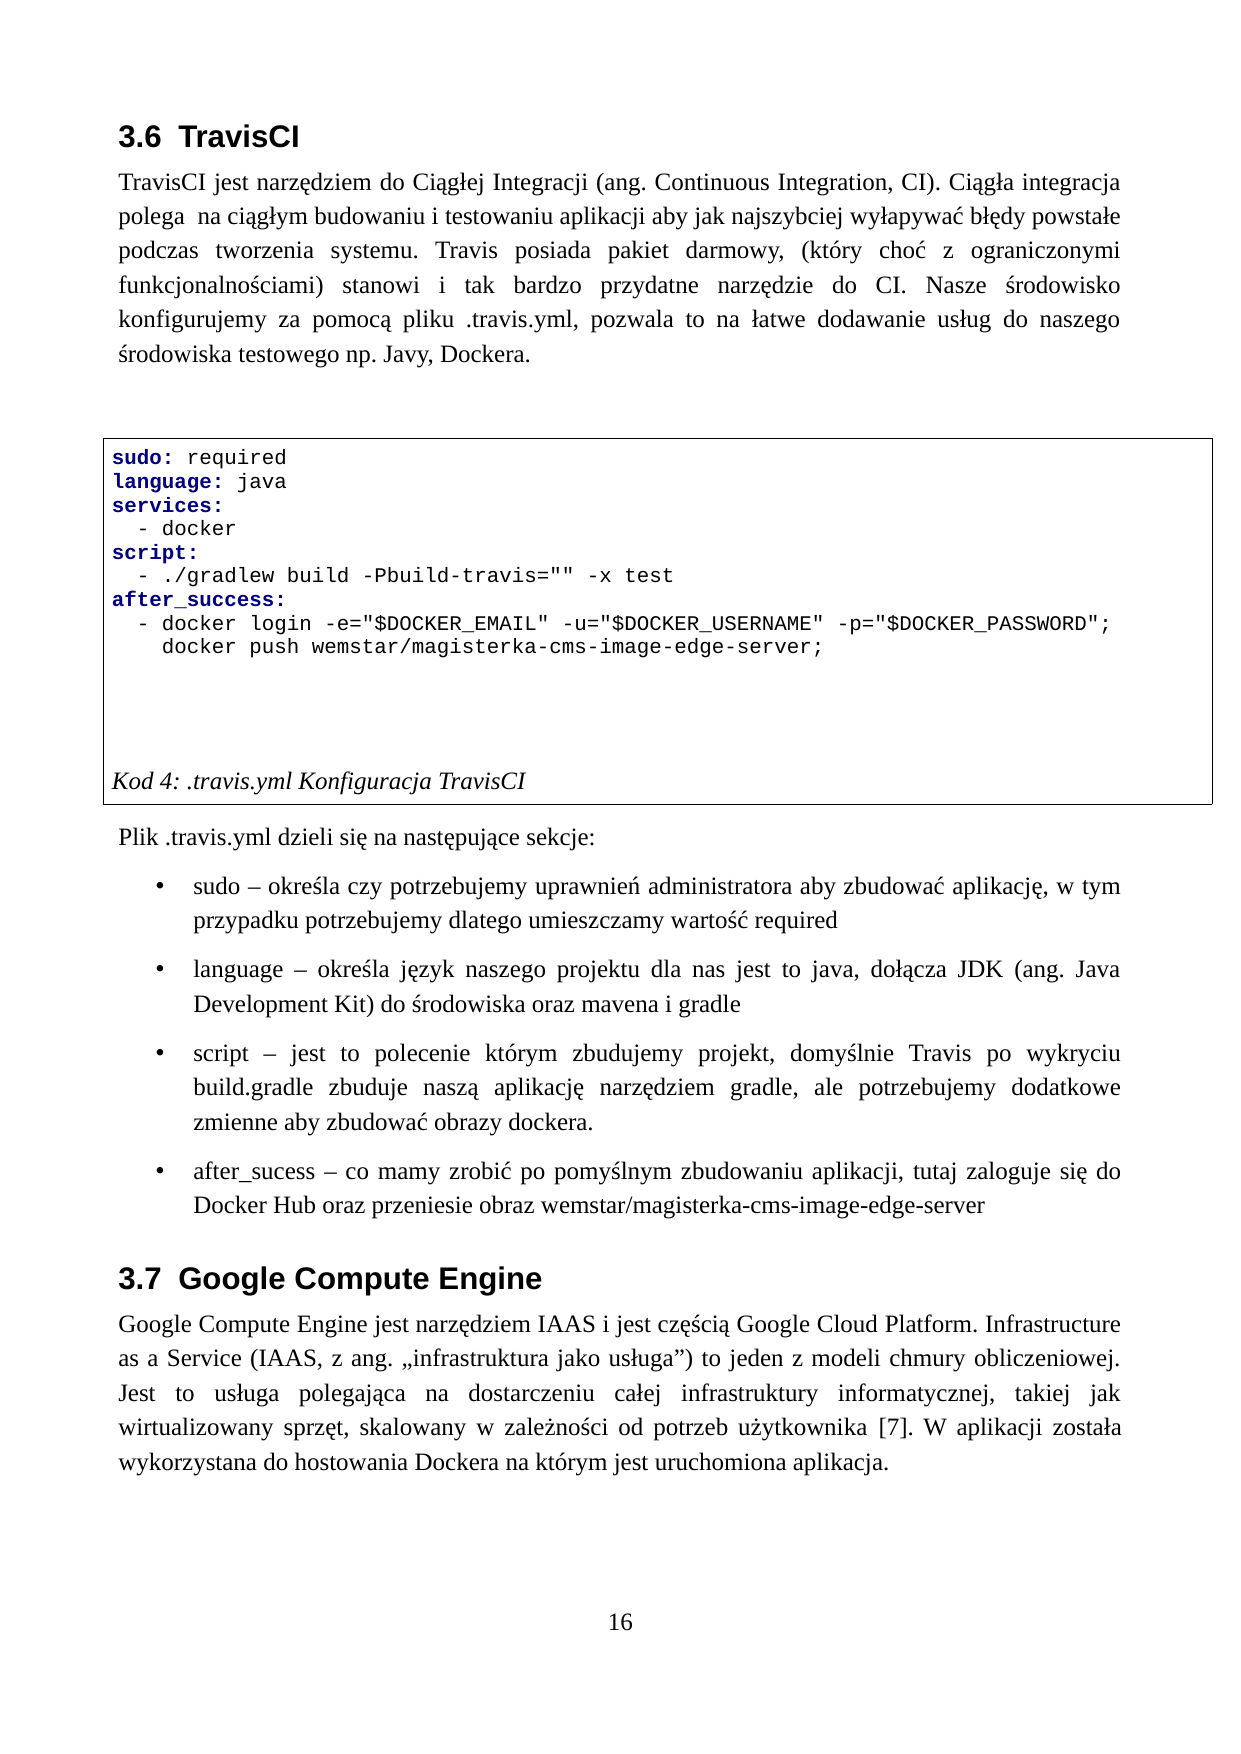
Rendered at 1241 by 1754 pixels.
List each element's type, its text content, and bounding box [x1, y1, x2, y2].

text sudo: required [112, 447, 1203, 471]
subtitle Google Compute Engine [118, 1260, 1122, 1296]
list language – określa język naszego projektu dla nas jest to java, dołącza JDK (ang. Java Development Kit) do środowiska oraz mavena i gradle [156, 954, 1122, 1017]
text language: java [112, 471, 1203, 494]
text - docker [112, 518, 1203, 542]
subtitle TravisCI [118, 118, 1122, 154]
text services: [112, 494, 1203, 518]
list after_sucess – co mamy zrobić po pomyślnym zbudowaniu aplikacji, tutaj zaloguje się do Docker Hub oraz przeniesie obraz wemstar/magisterka-cms-image-edge-server [156, 1156, 1122, 1219]
text Plik .travis.yml dzieli się na następujące sekcje: [118, 805, 1122, 850]
text TravisCI jest narzędziem do Ciągłej Integracji (ang. Continuous Integration, CI). Ciągła integracja polega na ciągłym budowaniu i testowaniu aplikacji aby jak najszybciej wyłapywać błędy powstałe podczas tworzenia systemu. Travis posiada pakiet darmowy, (który choć z ograniczonymi funkcjonalnościami) stanowi i tak bardzo przydatne narzędzie do CI. Nasze środowisko konfigurujemy za pomocą pliku .travis.yml, pozwala to na łatwe dodawanie usług do naszego środowiska testowego np. Javy, Dockera. [118, 167, 1122, 368]
text Kod 4: .travis.yml Konfiguracja TravisCI [112, 766, 1203, 795]
text after_success: [112, 589, 1203, 613]
list sudo – określa czy potrzebujemy uprawnień administratora aby zbudować aplikację, w tym przypadku potrzebujemy dlatego umieszczamy wartość required [156, 871, 1122, 934]
text Google Compute Engine jest narzędziem IAAS i jest częścią Google Cloud Platform. Infrastructure as a Service (IAAS, z ang. „infrastruktura jako usługa”) to jeden z modeli chmury obliczeniowej. Jest to usługa polegająca na dostarczeniu całej infrastruktury informatycznej, takiej jak wirtualizowany sprzęt, skalowany w zależności od potrzeb użytkownika [7]. W aplikacji została wykorzystana do hostowania Dockera na którym jest uruchomiona aplikacja. [118, 1309, 1122, 1475]
list script – jest to polecenie którym zbudujemy projekt, domyślnie Travis po wykryciu build.gradle zbuduje naszą aplikację narzędziem gradle, ale potrzebujemy dodatkowe zmienne aby zbudować obrazy dockera. [156, 1038, 1122, 1136]
text script: [112, 542, 1203, 566]
text - docker login -e="$DOCKER_EMAIL" -u="$DOCKER_USERNAME" -p="$DOCKER_PASSWORD"; [112, 613, 1203, 636]
text docker push wemstar/magisterka-cms-image-edge-server; [112, 636, 1203, 660]
text - ./gradlew build -Pbuild-travis="" -x test [112, 566, 1203, 589]
